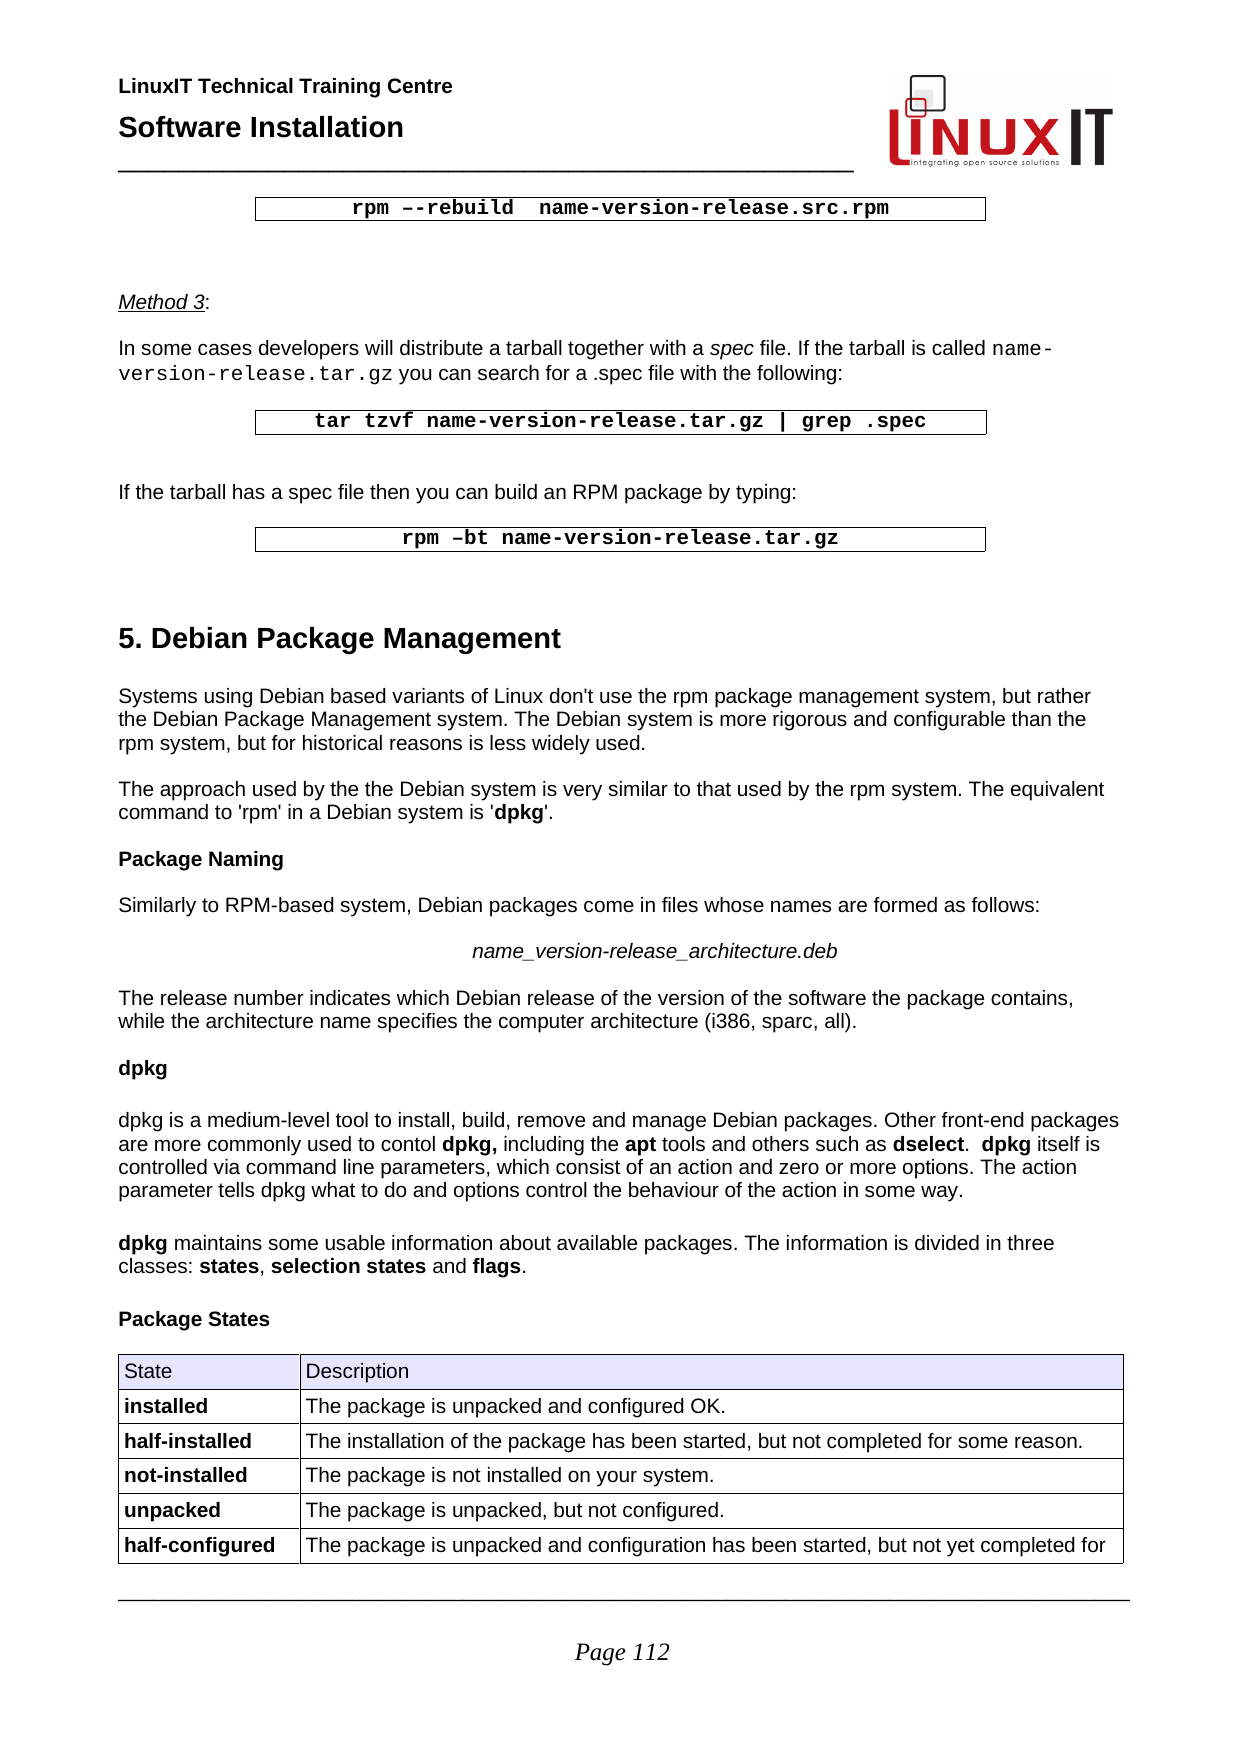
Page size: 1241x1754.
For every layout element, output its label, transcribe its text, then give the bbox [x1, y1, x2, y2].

table_cell The package is unpacked and configured OK. [301, 1390, 1123, 1423]
text If the tarball has a spec file then you can build an RPM package by typing: [118, 481, 1122, 504]
table_cell unpacked [119, 1494, 299, 1528]
table_cell The package is not installed on your system. [301, 1459, 1123, 1493]
text name_version-release_architecture.deb [118, 940, 1122, 963]
table_header Description [301, 1355, 1123, 1389]
table_header rpm –-rebuild name-version-release.src.rpm [256, 198, 985, 220]
text Similarly to RPM-based system, Debian packages come in files whose names are formed as follows: [118, 894, 1122, 917]
text The release number indicates which Debian release of the version of the software the package contains, while the architecture name specifies the computer architecture (i386, sparc, all). [118, 987, 1122, 1033]
table_header State [119, 1355, 299, 1389]
table_cell half-installed [119, 1424, 299, 1458]
table_header rpm –bt name-version-release.tar.gz [256, 528, 985, 551]
text Method 3: [118, 291, 1122, 314]
table_cell half-configured [119, 1529, 299, 1563]
table_cell installed [119, 1390, 299, 1423]
text In some cases developers will distribute a tarball together with a spec file. If the tarball is called name-version-release.tar.gz you can search for a .spec file with the following: [118, 337, 1122, 387]
text Package States [118, 1307, 1122, 1331]
table_cell The package is unpacked and configuration has been started, but not yet completed for [301, 1529, 1123, 1563]
table_cell not-installed [119, 1459, 299, 1493]
subtitle 5. Debian Package Management [118, 622, 1122, 655]
text Package Naming [118, 847, 1122, 871]
text dpkg is a medium-level tool to install, build, remove and manage Debian packages. Other front-end packages are more commonly used to contol dpkg, including the apt tools and others such as dselect. dpkg itself is controlled via command line parameters, which consist of an action and zero or more options. The action parameter tells dpkg what to do and options control the behaviour of the action in some way. [118, 1109, 1122, 1202]
text Systems using Debian based variants of Linux don't use the rpm package management system, but rather the Debian Package Management system. The Debian system is more rigorous and configurable than the rpm system, but for historical reasons is less widely used. [118, 685, 1122, 754]
text The approach used by the the Debian system is very similar to that used by the rpm system. The equivalent command to 'rpm' in a Debian system is 'dpkg'. [118, 778, 1122, 824]
text dpkg [118, 1056, 1122, 1079]
picture [889, 75, 1113, 169]
text dpkg maintains some usable information about available packages. The information is divided in three classes: states, selection states and flags. [118, 1231, 1122, 1278]
table_cell The package is unpacked, but not configured. [301, 1494, 1123, 1528]
table_header tar tzvf name-version-release.tar.gz | grep .spec [256, 411, 986, 434]
table_cell The installation of the package has been started, but not completed for some reason. [301, 1424, 1123, 1458]
